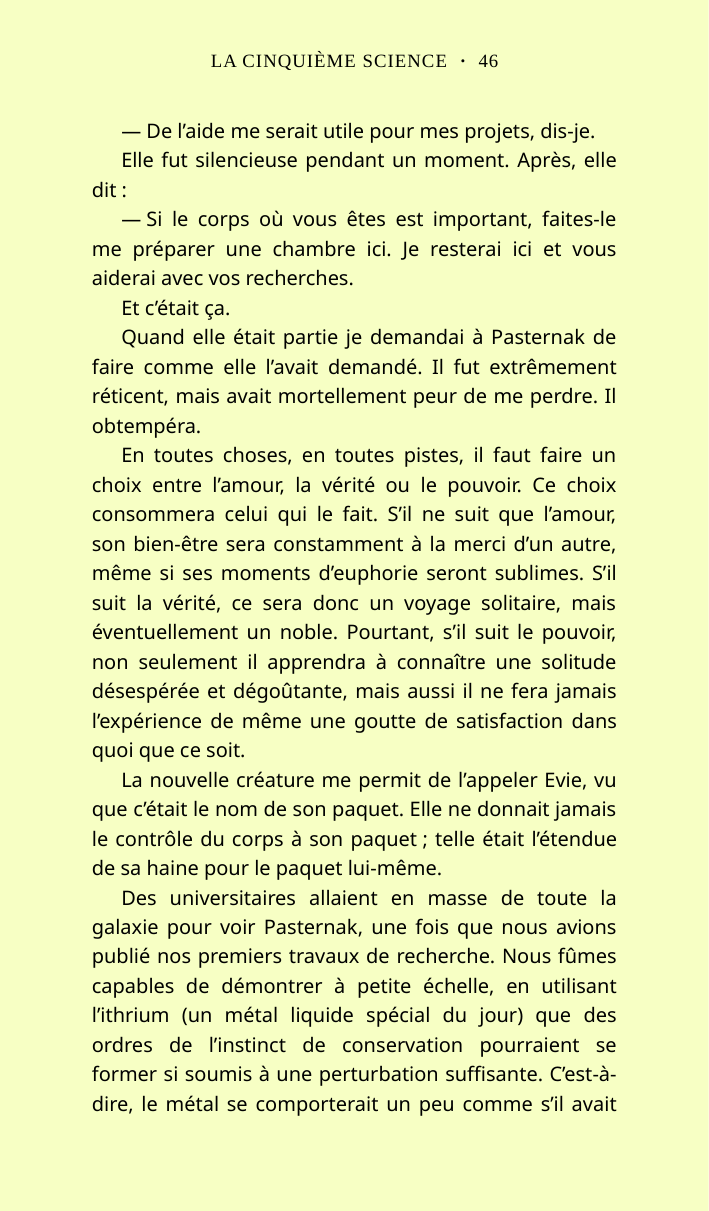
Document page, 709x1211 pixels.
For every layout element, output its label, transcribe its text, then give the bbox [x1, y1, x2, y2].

text Quand elle était partie je demandai à Pasternak de faire comme elle l’avait demandé. Il fut extrêmement réticent, mais avait mortellement peur de me perdre. Il obtempéra. [92, 321, 617, 439]
text La nouvelle créature me permit de l’appeler Evie, vu que c’était le nom de son paquet. Elle ne donnait jamais le contrôle du corps à son paquet ; telle était l’étendue de sa haine pour le paquet lui-même. [92, 763, 617, 881]
text — Si le corps où vous êtes est important, faites-le me préparer une chambre ici. Je resterai ici et vous aiderai avec vos recherches. [92, 203, 617, 292]
text Elle fut silencieuse pendant un moment. Après, elle dit : [92, 144, 617, 203]
text Et c’était ça. [92, 292, 617, 321]
text — De l’aide me serait utile pour mes projets, dis-je. [92, 115, 617, 144]
text En toutes choses, en toutes pistes, il faut faire un choix entre l’amour, la vérité ou le pouvoir. Ce choix consommera celui qui le fait. S’il ne suit que l’amour, son bien-être sera constamment à la merci d’un autre, même si ses moments d’euphorie seront sublimes. S’il suit la vérité, ce sera donc un voyage solitaire, mais éventuellement un noble. Pourtant, s’il suit le pouvoir, non seulement il apprendra à connaître une solitude désespérée et dégoûtante, mais aussi il ne fera jamais l’expérience de même une goutte de satisfaction dans quoi que ce soit. [92, 439, 617, 763]
text Des universitaires allaient en masse de toute la galaxie pour voir Pasternak, une fois que nous avions publié nos premiers travaux de recherche. Nous fûmes capables de démontrer à petite échelle, en utilisant l’ithrium (un métal liquide spécial du jour) que des ordres de l’instinct de conservation pourraient se former si soumis à une perturbation suffisante. C’est-à-dire, le métal se comporterait un peu comme s’il avait [92, 881, 617, 1117]
